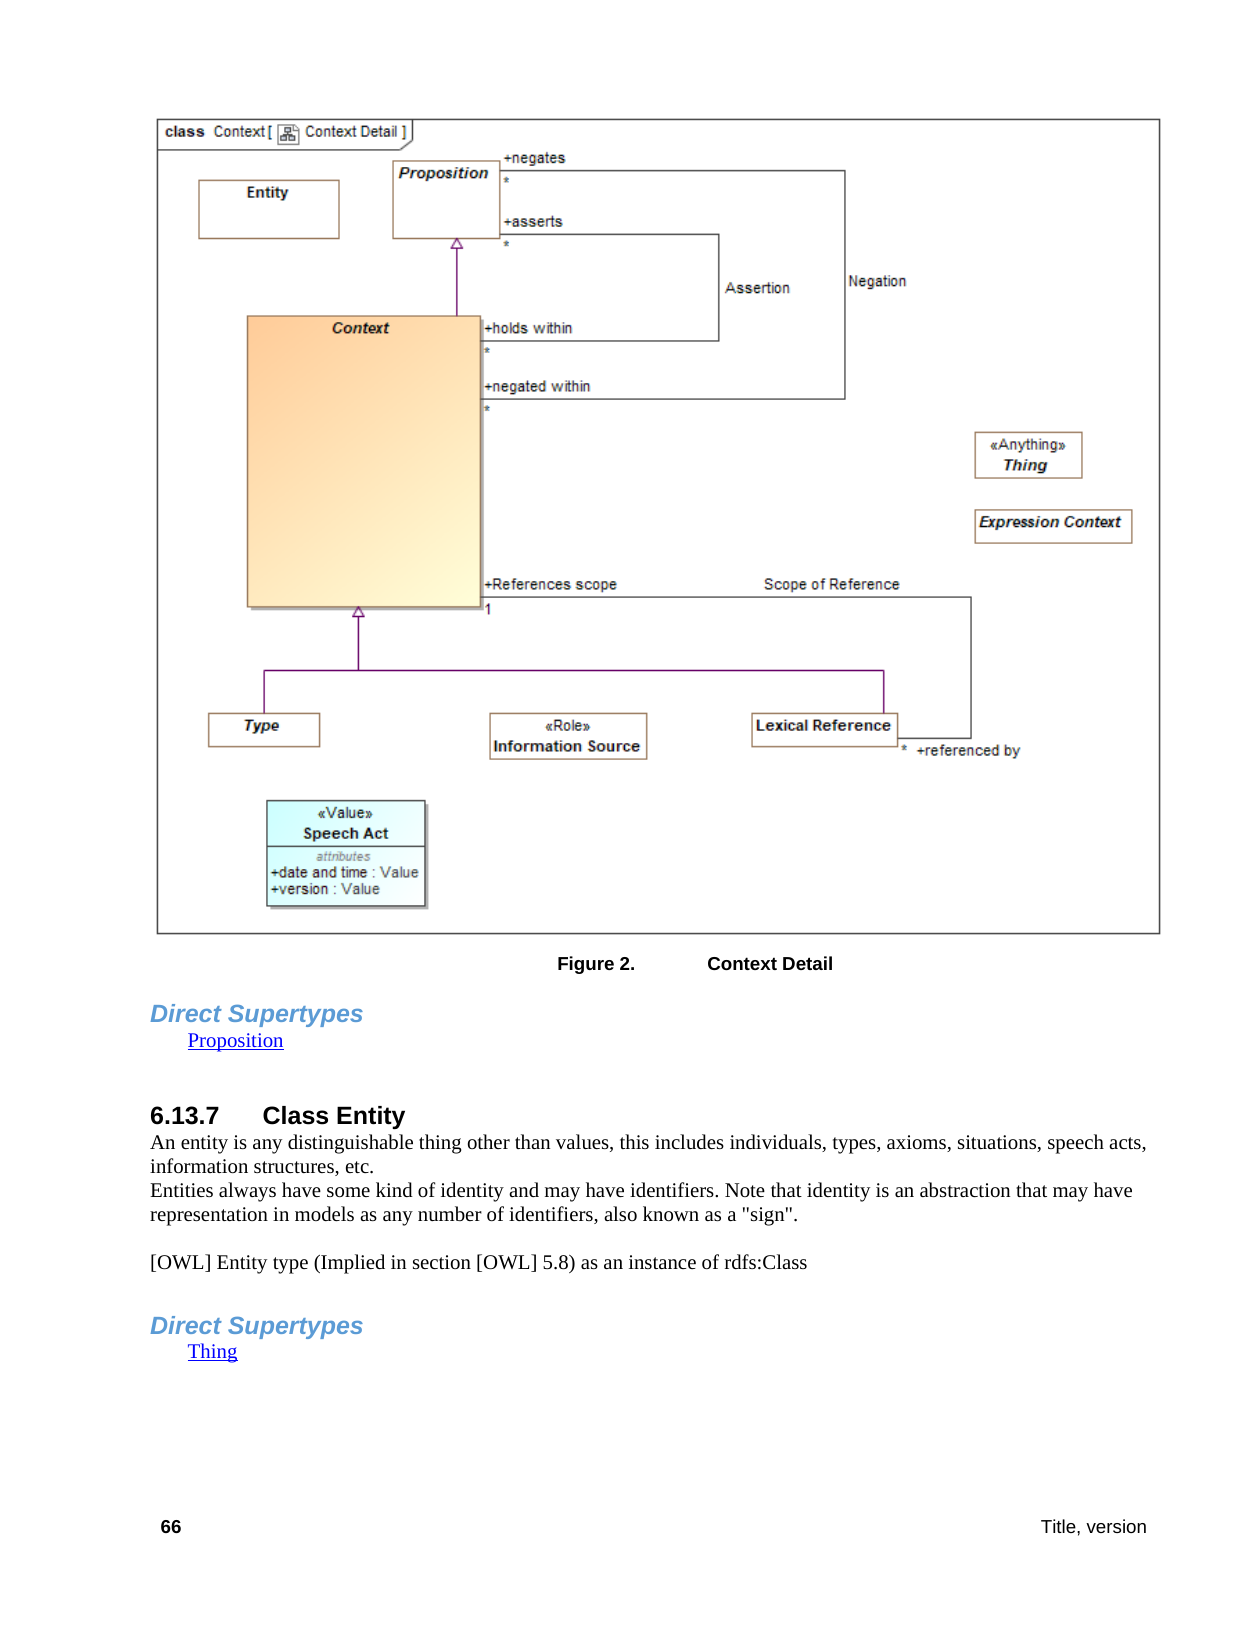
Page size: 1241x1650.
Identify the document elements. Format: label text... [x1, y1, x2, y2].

list Context Detail [225, 953, 1165, 974]
text Thing [187, 1339, 1165, 1363]
subtitle Class Entity [150, 1101, 1165, 1130]
subtitle Direct Supertypes [150, 1311, 1165, 1339]
picture [150, 112, 1166, 940]
subtitle Direct Supertypes [150, 999, 1165, 1028]
text An entity is any distinguishable thing other than values, this includes individuals, types, axioms, situations, speech acts, information structures, etc. Entities always have some kind of identity and may have identifiers. Note that identity is an abstraction that may have representation in models as any number of identifiers, also known as a "sign". [OWL] Entity type (Implied in section [OWL] 5.8) as an instance of rdfs:Class [150, 1130, 1165, 1298]
text Proposition [187, 1028, 1165, 1052]
